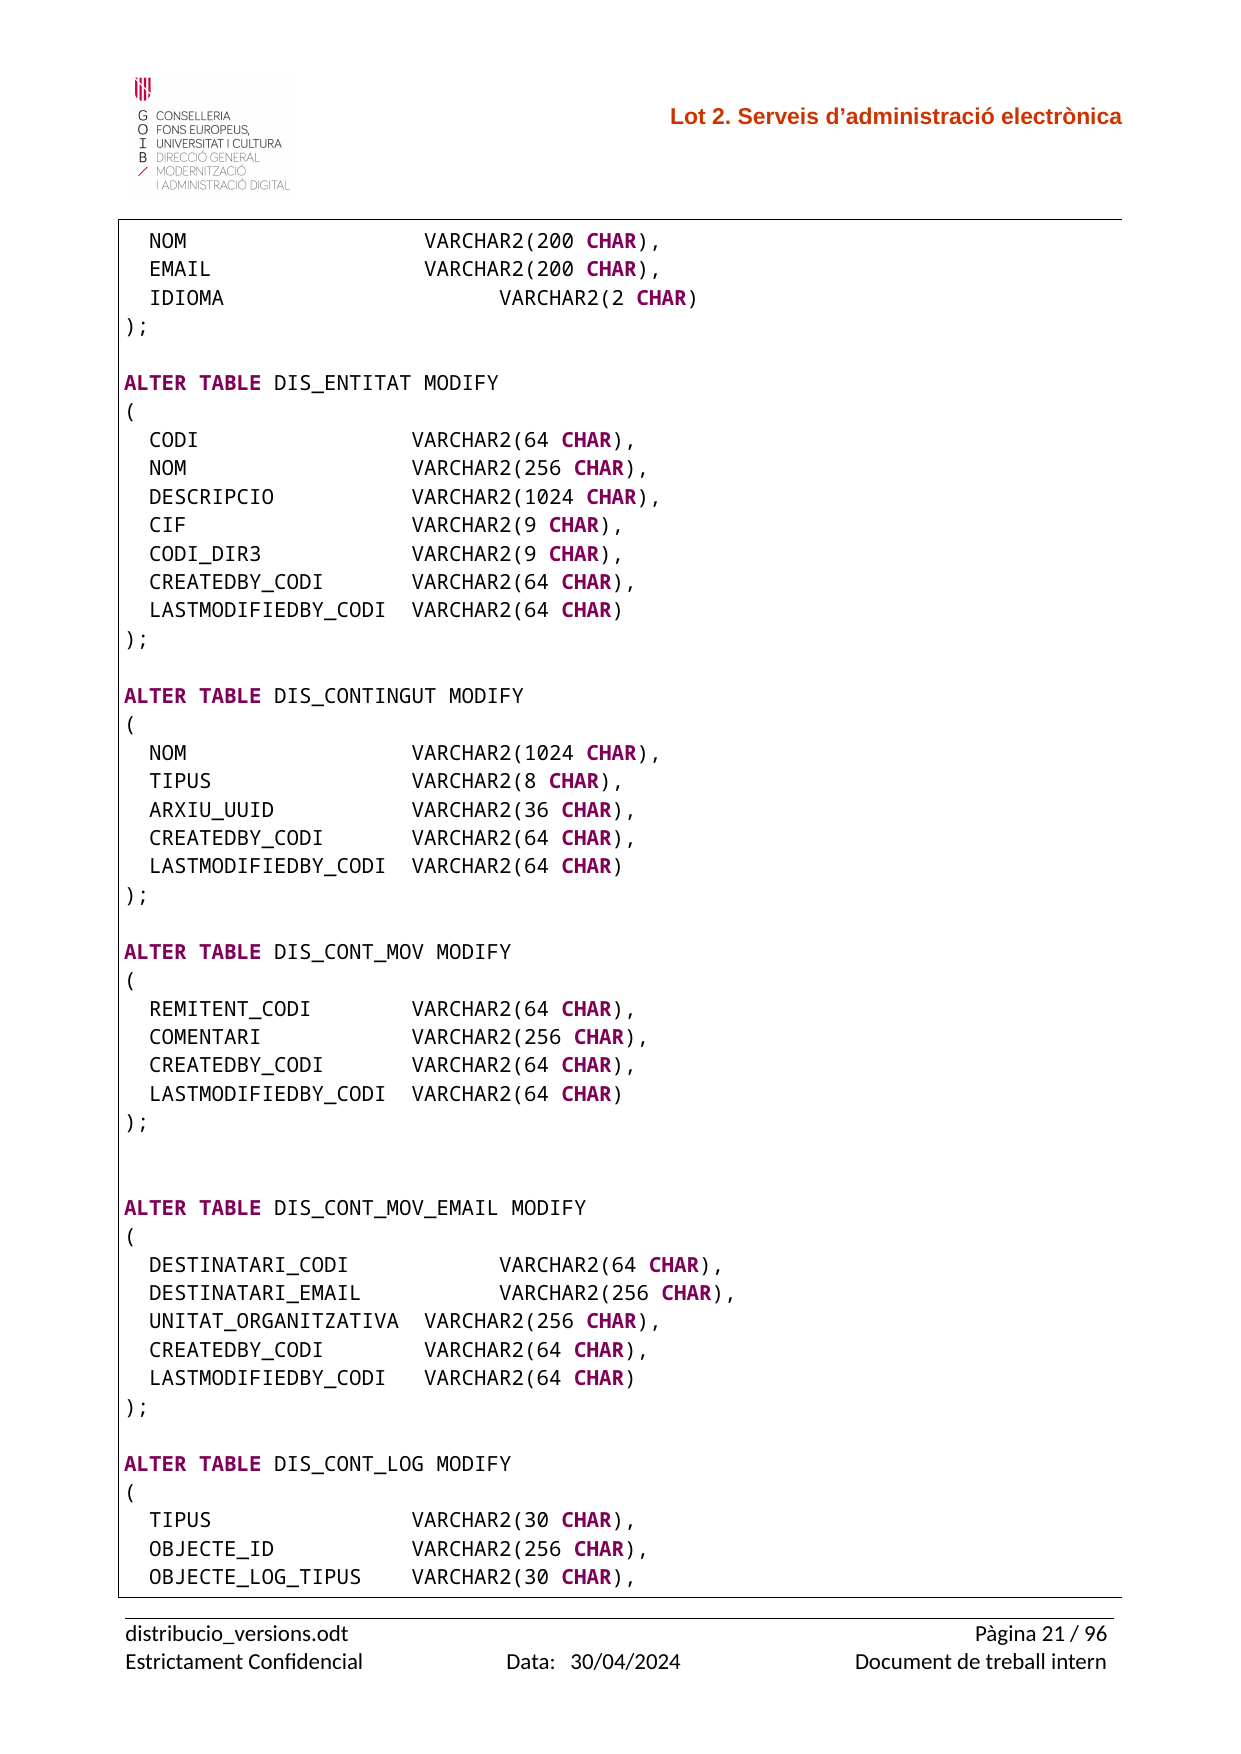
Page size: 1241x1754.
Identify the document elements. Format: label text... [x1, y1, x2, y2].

table_header NOM VARCHAR2(200 CHAR), EMAIL VARCHAR2(200 CHAR), IDIOMA VARCHAR2(2 CHAR) ); ALTER TABLE DIS_ENTITAT MODIFY ( CODI VARCHAR2(64 CHAR), NOM VARCHAR2(256 CHAR), DESCRIPCIO VARCHAR2(1024 CHAR), CIF VARCHAR2(9 CHAR), CODI_DIR3 VARCHAR2(9 CHAR), CREATEDBY_CODI VARCHAR2(64 CHAR), LASTMODIFIEDBY_CODI VARCHAR2(64 CHAR) ); ALTER TABLE DIS_CONTINGUT MODIFY ( NOM VARCHAR2(1024 CHAR), TIPUS VARCHAR2(8 CHAR), ARXIU_UUID VARCHAR2(36 CHAR), CREATEDBY_CODI VARCHAR2(64 CHAR), LASTMODIFIEDBY_CODI VARCHAR2(64 CHAR) ); ALTER TABLE DIS_CONT_MOV MODIFY ( REMITENT_CODI VARCHAR2(64 CHAR), COMENTARI VARCHAR2(256 CHAR), CREATEDBY_CODI VARCHAR2(64 CHAR), LASTMODIFIEDBY_CODI VARCHAR2(64 CHAR) ); ALTER TABLE DIS_CONT_MOV_EMAIL MODIFY ( DESTINATARI_CODI VARCHAR2(64 CHAR), DESTINATARI_EMAIL VARCHAR2(256 CHAR), UNITAT_ORGANITZATIVA VARCHAR2(256 CHAR), CREATEDBY_CODI VARCHAR2(64 CHAR), LASTMODIFIEDBY_CODI VARCHAR2(64 CHAR) ); ALTER TABLE DIS_CONT_LOG MODIFY ( TIPUS VARCHAR2(30 CHAR), OBJECTE_ID VARCHAR2(256 CHAR), OBJECTE_LOG_TIPUS VARCHAR2(30 CHAR), [119, 220, 1122, 1597]
picture [126, 70, 299, 197]
